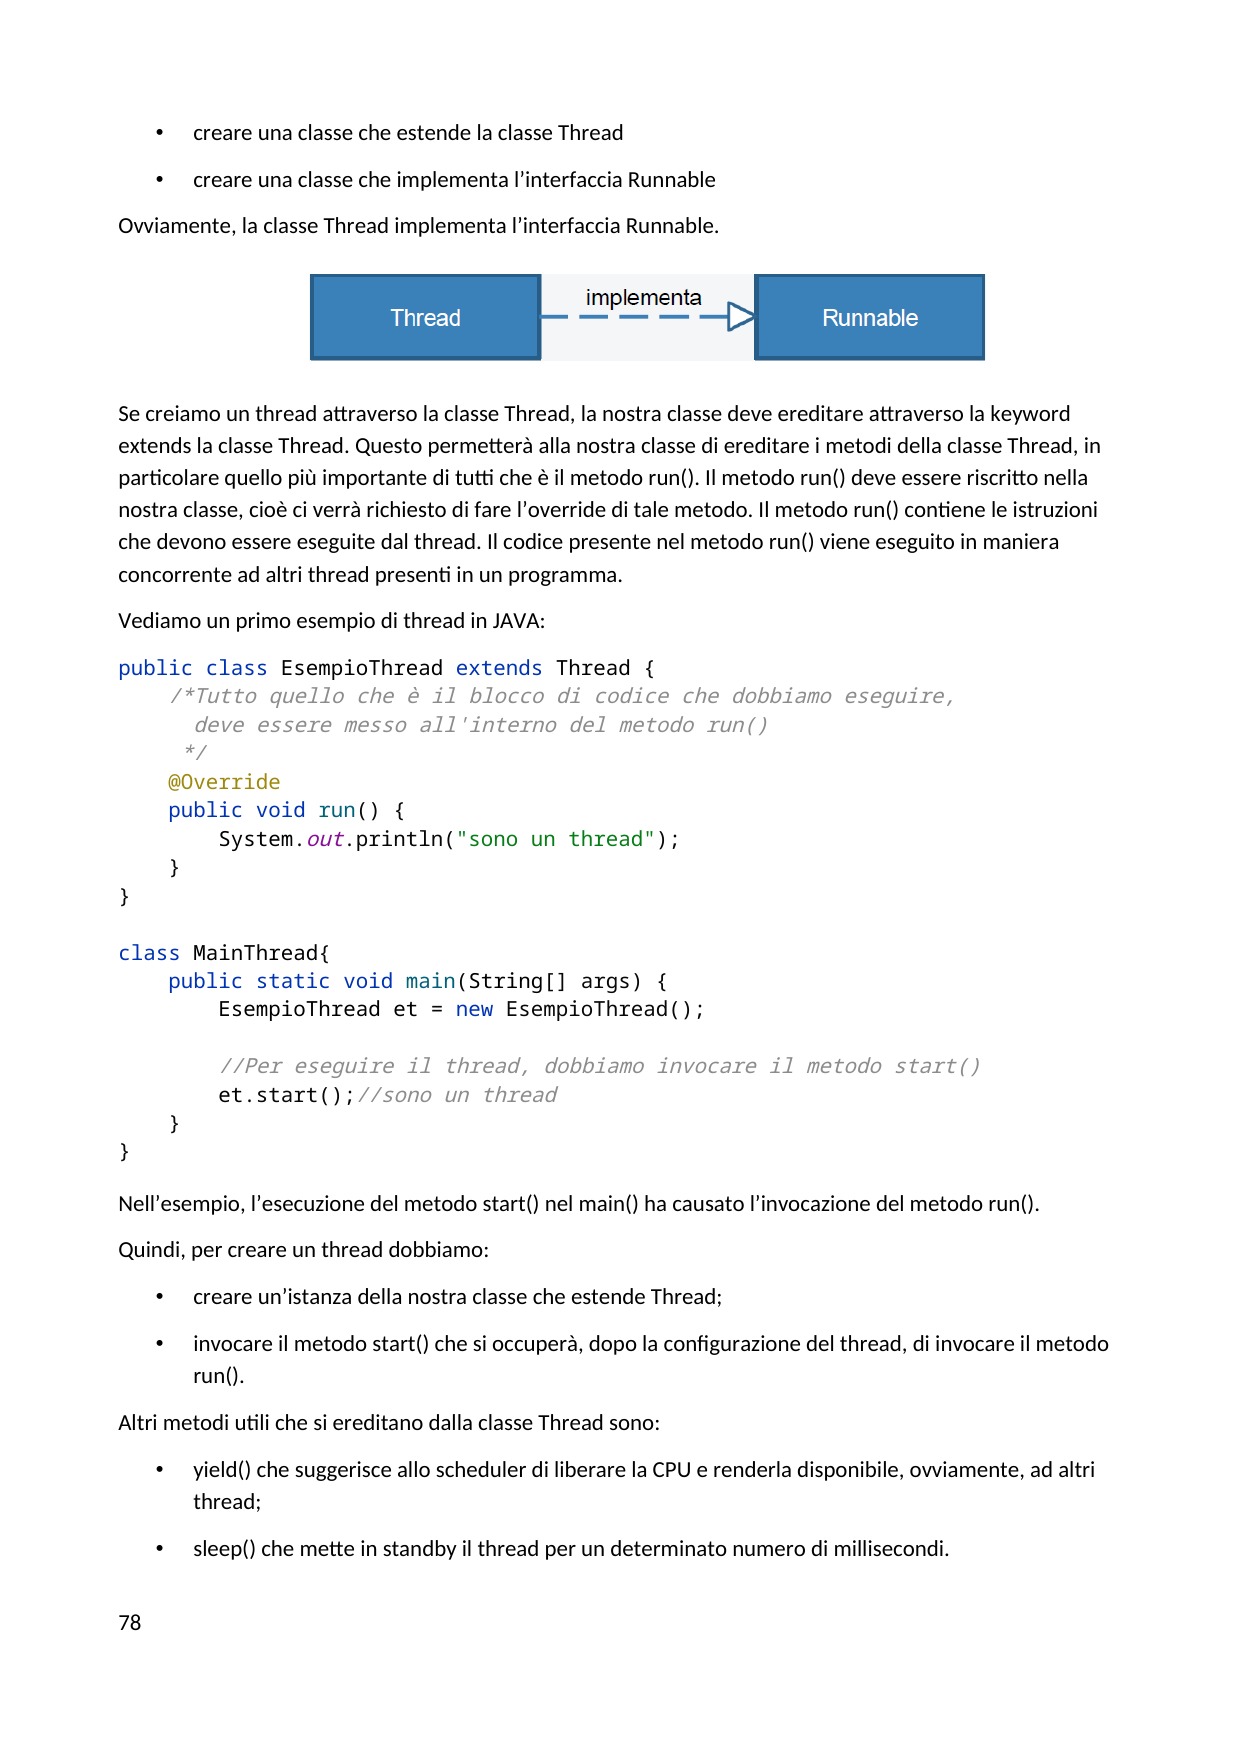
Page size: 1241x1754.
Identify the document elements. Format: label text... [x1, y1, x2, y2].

list creare una classe che estende la classe Thread [156, 118, 1122, 146]
text Nell’esempio, l’esecuzione del metodo start() nel main() ha causato l’invocazione del metodo run(). [118, 1189, 1122, 1217]
list yield() che suggerisce allo scheduler di liberare la CPU e renderla disponibile, ovviamente, ad altri thread; [156, 1455, 1122, 1515]
text Ovviamente, la classe Thread implementa l’interfaccia Runnable. [118, 212, 1122, 240]
list creare un’istanza della nostra classe che estende Thread; [156, 1282, 1122, 1310]
list invocare il metodo start() che si occuperà, dopo la configurazione del thread, di invocare il metodo run(). [156, 1329, 1122, 1389]
text public class EsempioThread extends Thread { /*Tutto quello che è il blocco di codice che dobbiamo eseguire, deve essere messo all'interno del metodo run() */ @Override public void run() { System.out.println("sono un thread"); } } class MainThread{ public static void main(String[] args) { EsempioThread et = new EsempioThread(); //Per eseguire il thread, dobbiamo invocare il metodo start() et.start();//sono un thread } } [118, 653, 1122, 1189]
text Altri metodi utili che si ereditano dalla classe Thread sono: [118, 1408, 1122, 1436]
text Quindi, per creare un thread dobbiamo: [118, 1236, 1122, 1263]
text Vediamo un primo esempio di thread in JAVA: [118, 606, 1122, 634]
list sleep() che mette in standby il thread per un determinato numero di millisecondi. [156, 1534, 1122, 1562]
picture [309, 274, 986, 361]
text Se creiamo un thread attraverso la classe Thread, la nostra classe deve ereditare attraverso la keyword extends la classe Thread. Questo permetterà alla nostra classe di ereditare i metodi della classe Thread, in particolare quello più importante di tutti che è il metodo run(). Il metodo run() deve essere riscritto nella nostra classe, cioè ci verrà richiesto di fare l’override di tale metodo. Il metodo run() contiene le istruzioni che devono essere eseguite dal thread. Il codice presente nel metodo run() viene eseguito in maniera concorrente ad altri thread presenti in un programma. [118, 399, 1122, 588]
list creare una classe che implementa l’interfaccia Runnable [156, 165, 1122, 193]
